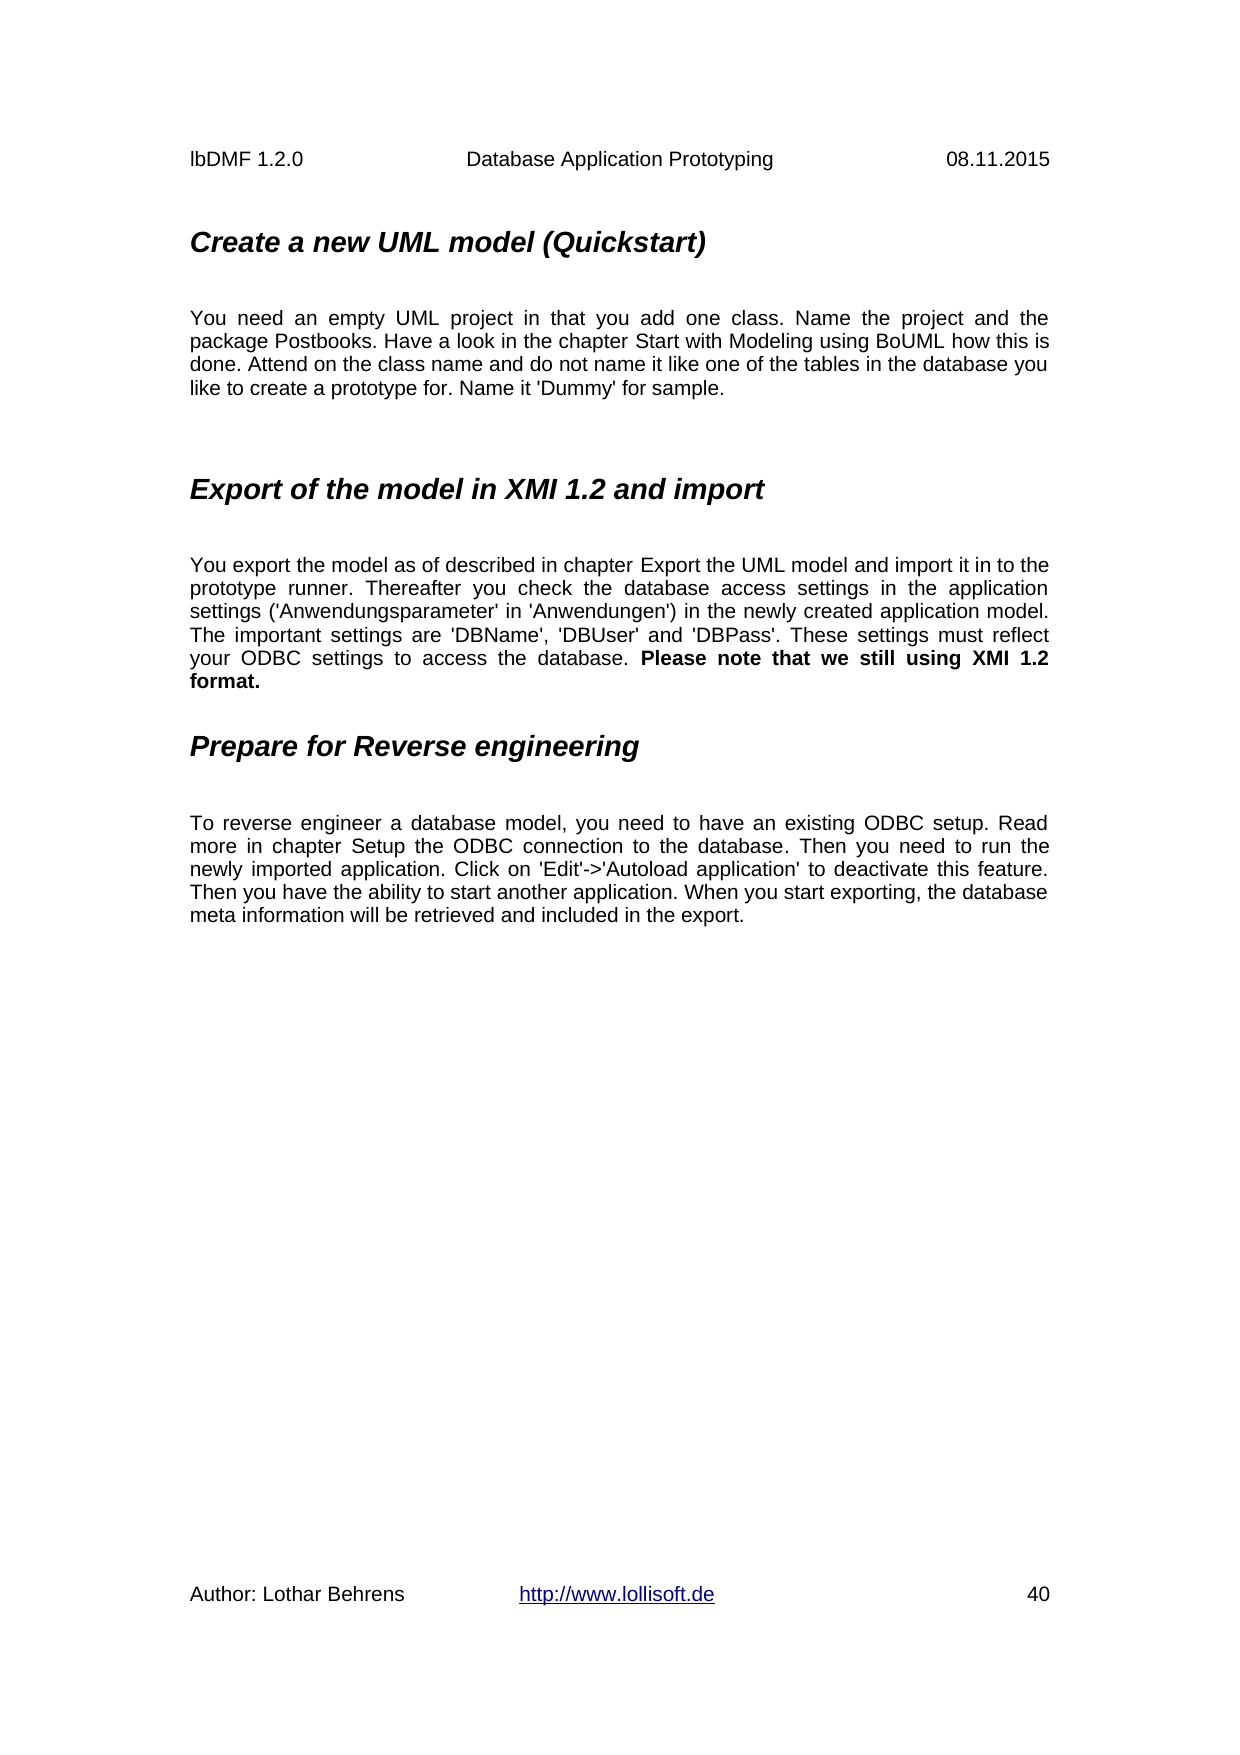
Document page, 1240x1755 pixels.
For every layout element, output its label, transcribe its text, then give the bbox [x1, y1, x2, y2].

text You export the model as of described in chapter Export the UML model and import it in to the prototype runner. Thereafter you check the database access settings in the application settings ('Anwendungsparameter' in 'Anwendungen') in the newly created application model. The important settings are 'DBName', 'DBUser' and 'DBPass'. These settings must reflect your ODBC settings to access the database. Please note that we still using XMI 1.2 format. [189, 553, 1050, 693]
text To reverse engineer a database model, you need to have an existing ODBC setup. Read more in chapter Setup the ODBC connection to the database. Then you need to run the newly imported application. Click on 'Edit'->'Autoload application' to deactivate this feature. Then you have the ability to start another application. When you start exporting, the database meta information will be retrieved and included in the export. [189, 811, 1050, 927]
subtitle Create a new UML model (Quickstart) [189, 226, 1050, 258]
subtitle Export of the model in XMI 1.2 and import [189, 473, 1050, 505]
text You need an empty UML project in that you add one class. Name the project and the package Postbooks. Have a look in the chapter Start with Modeling using BoUML how this is done. Attend on the class name and do not name it like one of the tables in the database you like to create a prototype for. Name it 'Dummy' for sample. [189, 306, 1050, 399]
subtitle Prepare for Reverse engineering [189, 730, 1050, 763]
